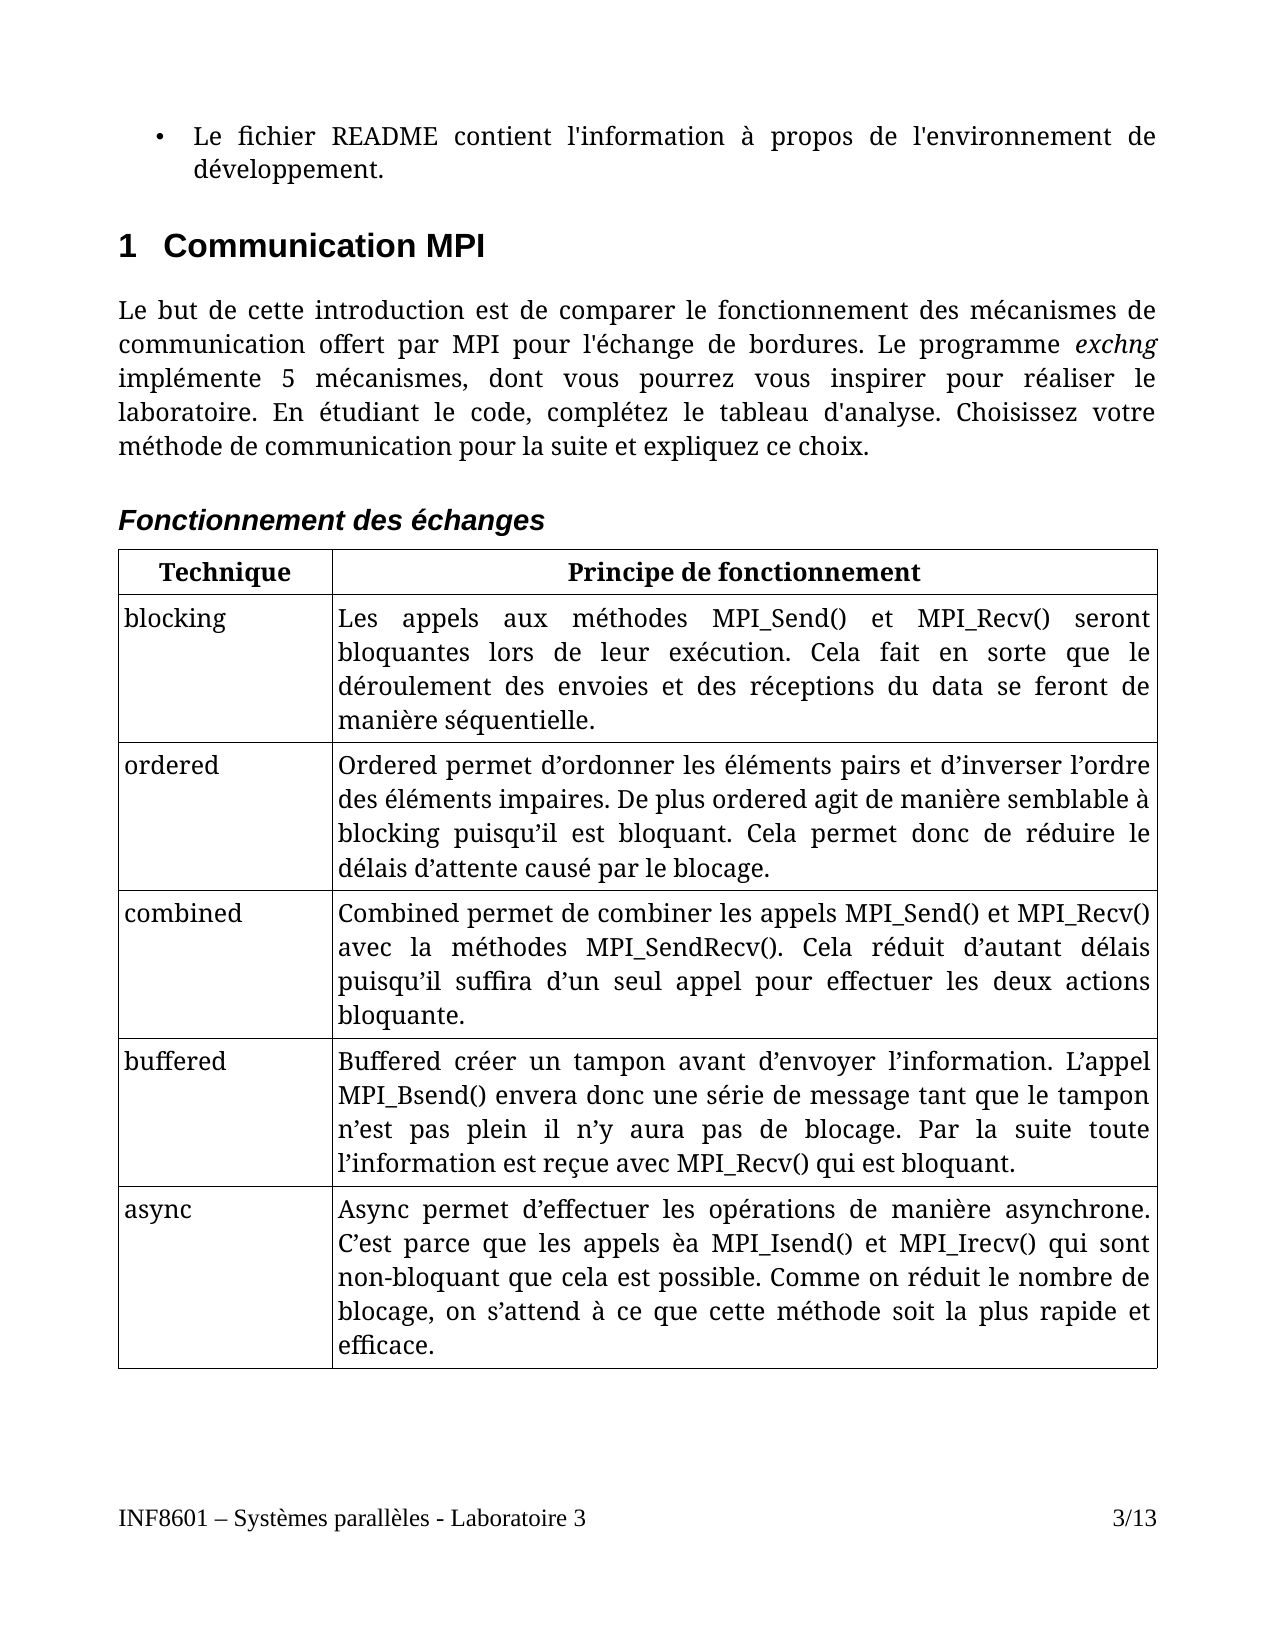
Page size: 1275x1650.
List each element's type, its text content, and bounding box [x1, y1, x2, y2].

table_header Technique [119, 550, 332, 594]
table_cell async [119, 1187, 332, 1367]
table_cell Buffered créer un tampon avant d’envoyer l’information. L’appel MPI_Bsend() envera donc une série de message tant que le tampon n’est pas plein il n’y aura pas de blocage. Par la suite toute l’information est reçue avec MPI_Recv() qui est bloquant. [333, 1039, 1157, 1186]
subtitle Fonctionnement des échanges [118, 503, 1157, 536]
table_cell buffered [119, 1039, 332, 1186]
table_cell blocking [119, 595, 332, 742]
text Le but de cette introduction est de comparer le fonctionnement des mécanismes de communication offert par MPI pour l'échange de bordures. Le programme exchng implémente 5 mécanismes, dont vous pourrez vous inspirer pour réaliser le laboratoire. En étudiant le code, complétez le tableau d'analyse. Choisissez votre méthode de communication pour la suite et expliquez ce choix. [118, 292, 1157, 463]
table_cell combined [119, 891, 332, 1038]
subtitle Communication MPI [118, 226, 1157, 265]
table_header Principe de fonctionnement [333, 550, 1157, 594]
table_cell Ordered permet d’ordonner les éléments pairs et d’inverser l’ordre des éléments impaires. De plus ordered agit de manière semblable à blocking puisqu’il est bloquant. Cela permet donc de réduire le délais d’attente causé par le blocage. [333, 743, 1157, 890]
table_cell Async permet d’effectuer les opérations de manière asynchrone. C’est parce que les appels èa MPI_Isend() et MPI_Irecv() qui sont non-bloquant que cela est possible. Comme on réduit le nombre de blocage, on s’attend à ce que cette méthode soit la plus rapide et efficace. [333, 1187, 1157, 1367]
table_cell Les appels aux méthodes MPI_Send() et MPI_Recv() seront bloquantes lors de leur exécution. Cela fait en sorte que le déroulement des envoies et des réceptions du data se feront de manière séquentielle. [333, 595, 1157, 742]
table_cell ordered [119, 743, 332, 890]
list Le fichier README contient l'information à propos de l'environnement de développement. [156, 118, 1157, 186]
table_cell Combined permet de combiner les appels MPI_Send() et MPI_Recv() avec la méthodes MPI_SendRecv(). Cela réduit d’autant délais puisqu’il suffira d’un seul appel pour effectuer les deux actions bloquante. [333, 891, 1157, 1038]
